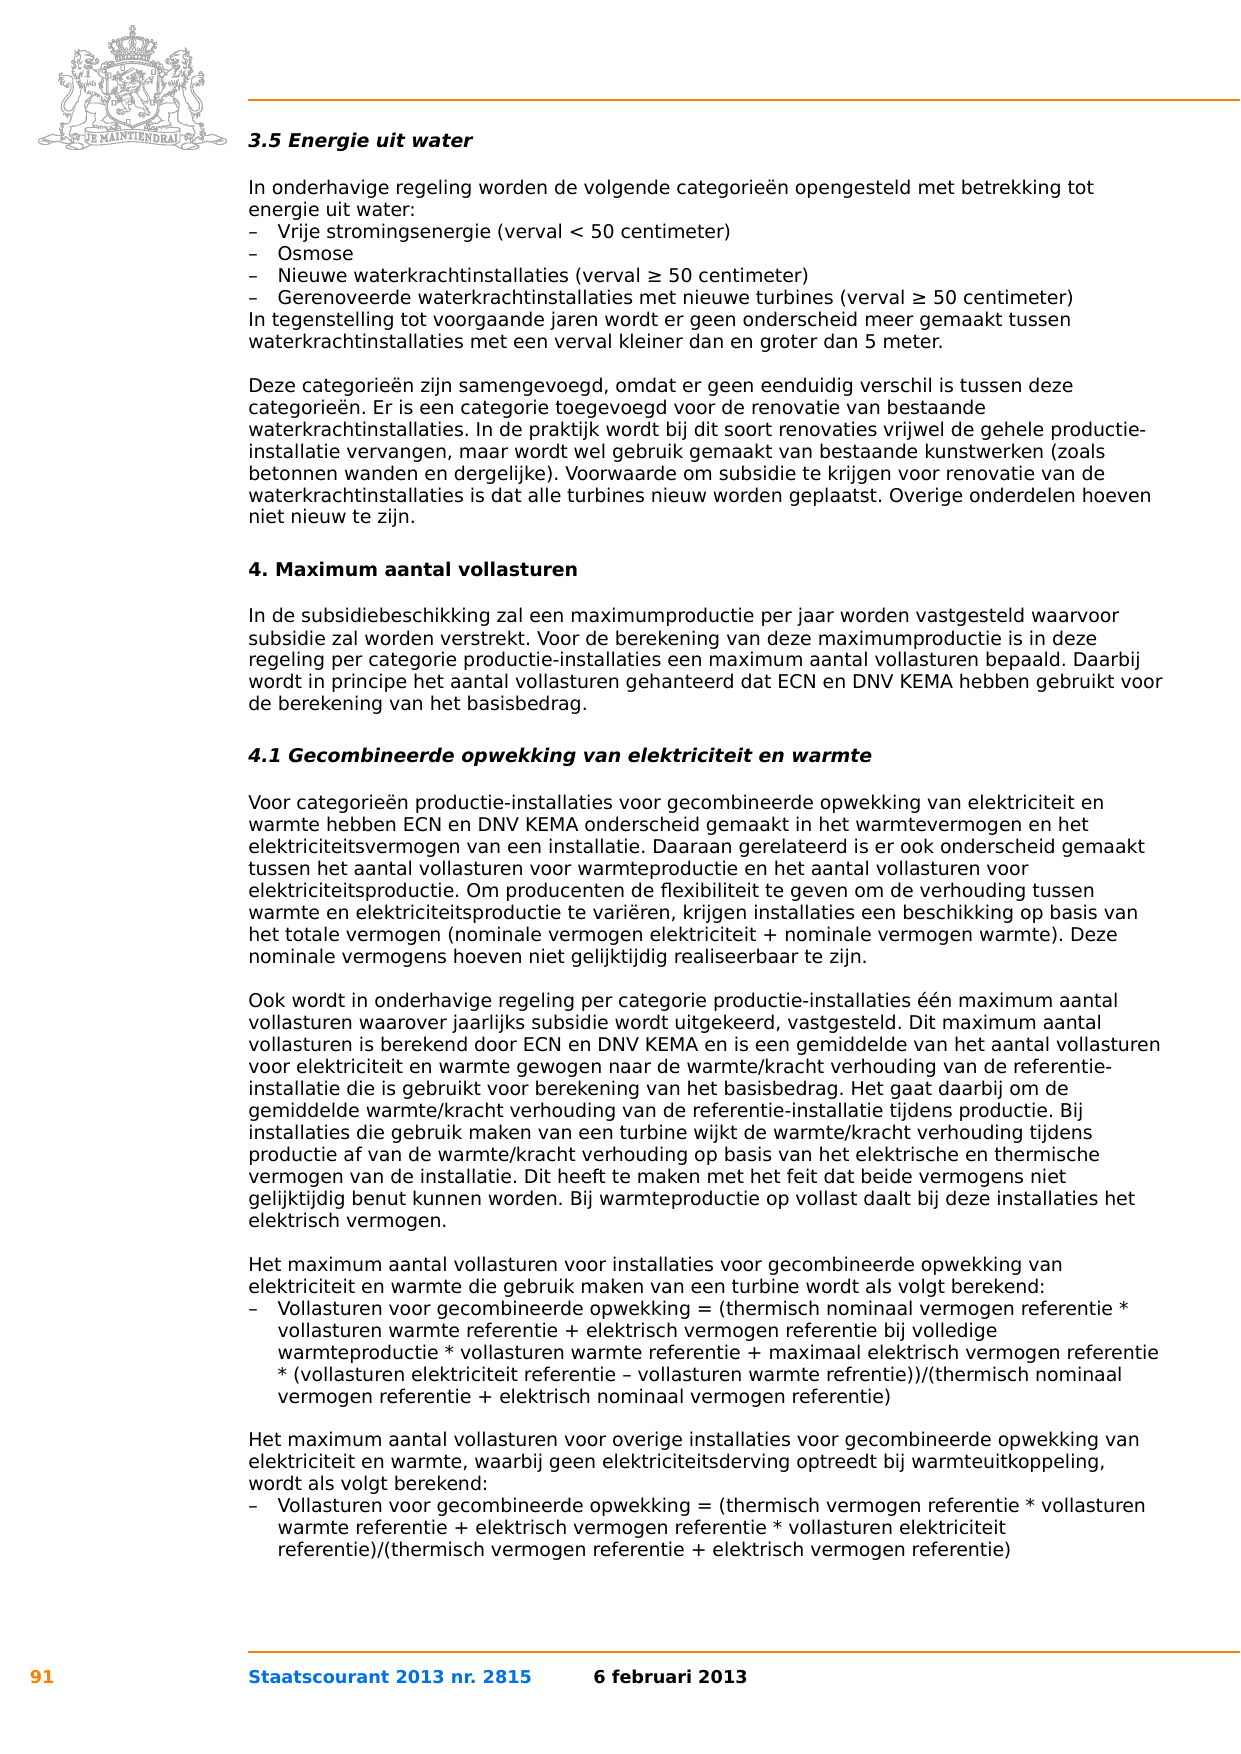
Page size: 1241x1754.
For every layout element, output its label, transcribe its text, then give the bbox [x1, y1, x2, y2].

text – Osmose [248, 243, 1163, 265]
text In de subsidiebeschikking zal een maximumproductie per jaar worden vastgesteld waarvoor subsidie zal worden verstrekt. Voor de berekening van deze maximumproductie is in deze regeling per categorie productie-installaties een maximum aantal vollasturen bepaald. Daarbij wordt in principe het aantal vollasturen gehanteerd dat ECN en DNV KEMA hebben gebruikt voor de berekening van het basisbedrag. [248, 605, 1163, 715]
text In onderhavige regeling worden de volgende categorieën opengesteld met betrekking tot energie uit water: [248, 177, 1163, 221]
subtitle 3.5 Energie uit water [248, 130, 1163, 152]
text Ook wordt in onderhavige regeling per categorie productie-installaties één maximum aantal vollasturen waarover jaarlijks subsidie wordt uitgekeerd, vastgesteld. Dit maximum aantal vollasturen is berekend door ECN en DNV KEMA en is een gemiddelde van het aantal vollasturen voor elektriciteit en warmte gewogen naar de warmte/kracht verhouding van de referentie-installatie die is gebruikt voor berekening van het basisbedrag. Het gaat daarbij om de gemiddelde warmte/kracht verhouding van de referentie-installatie tijdens productie. Bij installaties die gebruik maken van een turbine wijkt de warmte/kracht verhouding tijdens productie af van de warmte/kracht verhouding op basis van het elektrische en thermische vermogen van de installatie. Dit heeft te maken met het feit dat beide vermogens niet gelijktijdig benut kunnen worden. Bij warmteproductie op vollast daalt bij deze installaties het elektrisch vermogen. [248, 990, 1163, 1232]
text Het maximum aantal vollasturen voor installaties voor gecombineerde opwekking van elektriciteit en warmte die gebruik maken van een turbine wordt als volgt berekend: [248, 1254, 1163, 1298]
text – Gerenoveerde waterkrachtinstallaties met nieuwe turbines (verval ≥ 50 centimeter) [248, 287, 1163, 309]
picture [38, 25, 227, 150]
text Deze categorieën zijn samengevoegd, omdat er geen eenduidig verschil is tussen deze categorieën. Er is een categorie toegevoegd voor de renovatie van bestaande waterkrachtinstallaties. In de praktijk wordt bij dit soort renovaties vrijwel de gehele productie-installatie vervangen, maar wordt wel gebruik gemaakt van bestaande kunstwerken (zoals betonnen wanden en dergelijke). Voorwaarde om subsidie te krijgen voor renovatie van de waterkrachtinstallaties is dat alle turbines nieuw worden geplaatst. Overige onderdelen hoeven niet nieuw te zijn. [248, 374, 1163, 528]
text Voor categorieën productie-installaties voor gecombineerde opwekking van elektriciteit en warmte hebben ECN en DNV KEMA onderscheid gemaakt in het warmtevermogen en het elektriciteitsvermogen van een installatie. Daaraan gerelateerd is er ook onderscheid gemaakt tussen het aantal vollasturen voor warmteproductie en het aantal vollasturen voor elektriciteitsproductie. Om producenten de flexibiliteit te geven om de verhouding tussen warmte en elektriciteitsproductie te variëren, krijgen installaties een beschikking op basis van het totale vermogen (nominale vermogen elektriciteit + nominale vermogen warmte). Deze nominale vermogens hoeven niet gelijktijdig realiseerbaar te zijn. [248, 792, 1163, 968]
text – Vollasturen voor gecombineerde opwekking = (thermisch vermogen referentie * vollasturen warmte referentie + elektrisch vermogen referentie * vollasturen elektriciteit referentie)/(thermisch vermogen referentie + elektrisch vermogen referentie) [248, 1495, 1163, 1561]
subtitle 4. Maximum aantal vollasturen [248, 558, 1163, 580]
text Het maximum aantal vollasturen voor overige installaties voor gecombineerde opwekking van elektriciteit en warmte, waarbij geen elektriciteitsderving optreedt bij warmteuitkoppeling, wordt als volgt berekend: [248, 1429, 1163, 1495]
text In tegenstelling tot voorgaande jaren wordt er geen onderscheid meer gemaakt tussen waterkrachtinstallaties met een verval kleiner dan en groter dan 5 meter. [248, 309, 1163, 353]
text – Nieuwe waterkrachtinstallaties (verval ≥ 50 centimeter) [248, 265, 1163, 287]
text – Vollasturen voor gecombineerde opwekking = (thermisch nominaal vermogen referentie * vollasturen warmte referentie + elektrisch vermogen referentie bij volledige warmteproductie * vollasturen warmte referentie + maximaal elektrisch vermogen referentie * (vollasturen elektriciteit referentie – vollasturen warmte refrentie))/(thermisch nominaal vermogen referentie + elektrisch nominaal vermogen referentie) [248, 1298, 1163, 1407]
subtitle 4.1 Gecombineerde opwekking van elektriciteit en warmte [248, 745, 1163, 767]
text – Vrije stromingsenergie (verval < 50 centimeter) [248, 221, 1163, 243]
